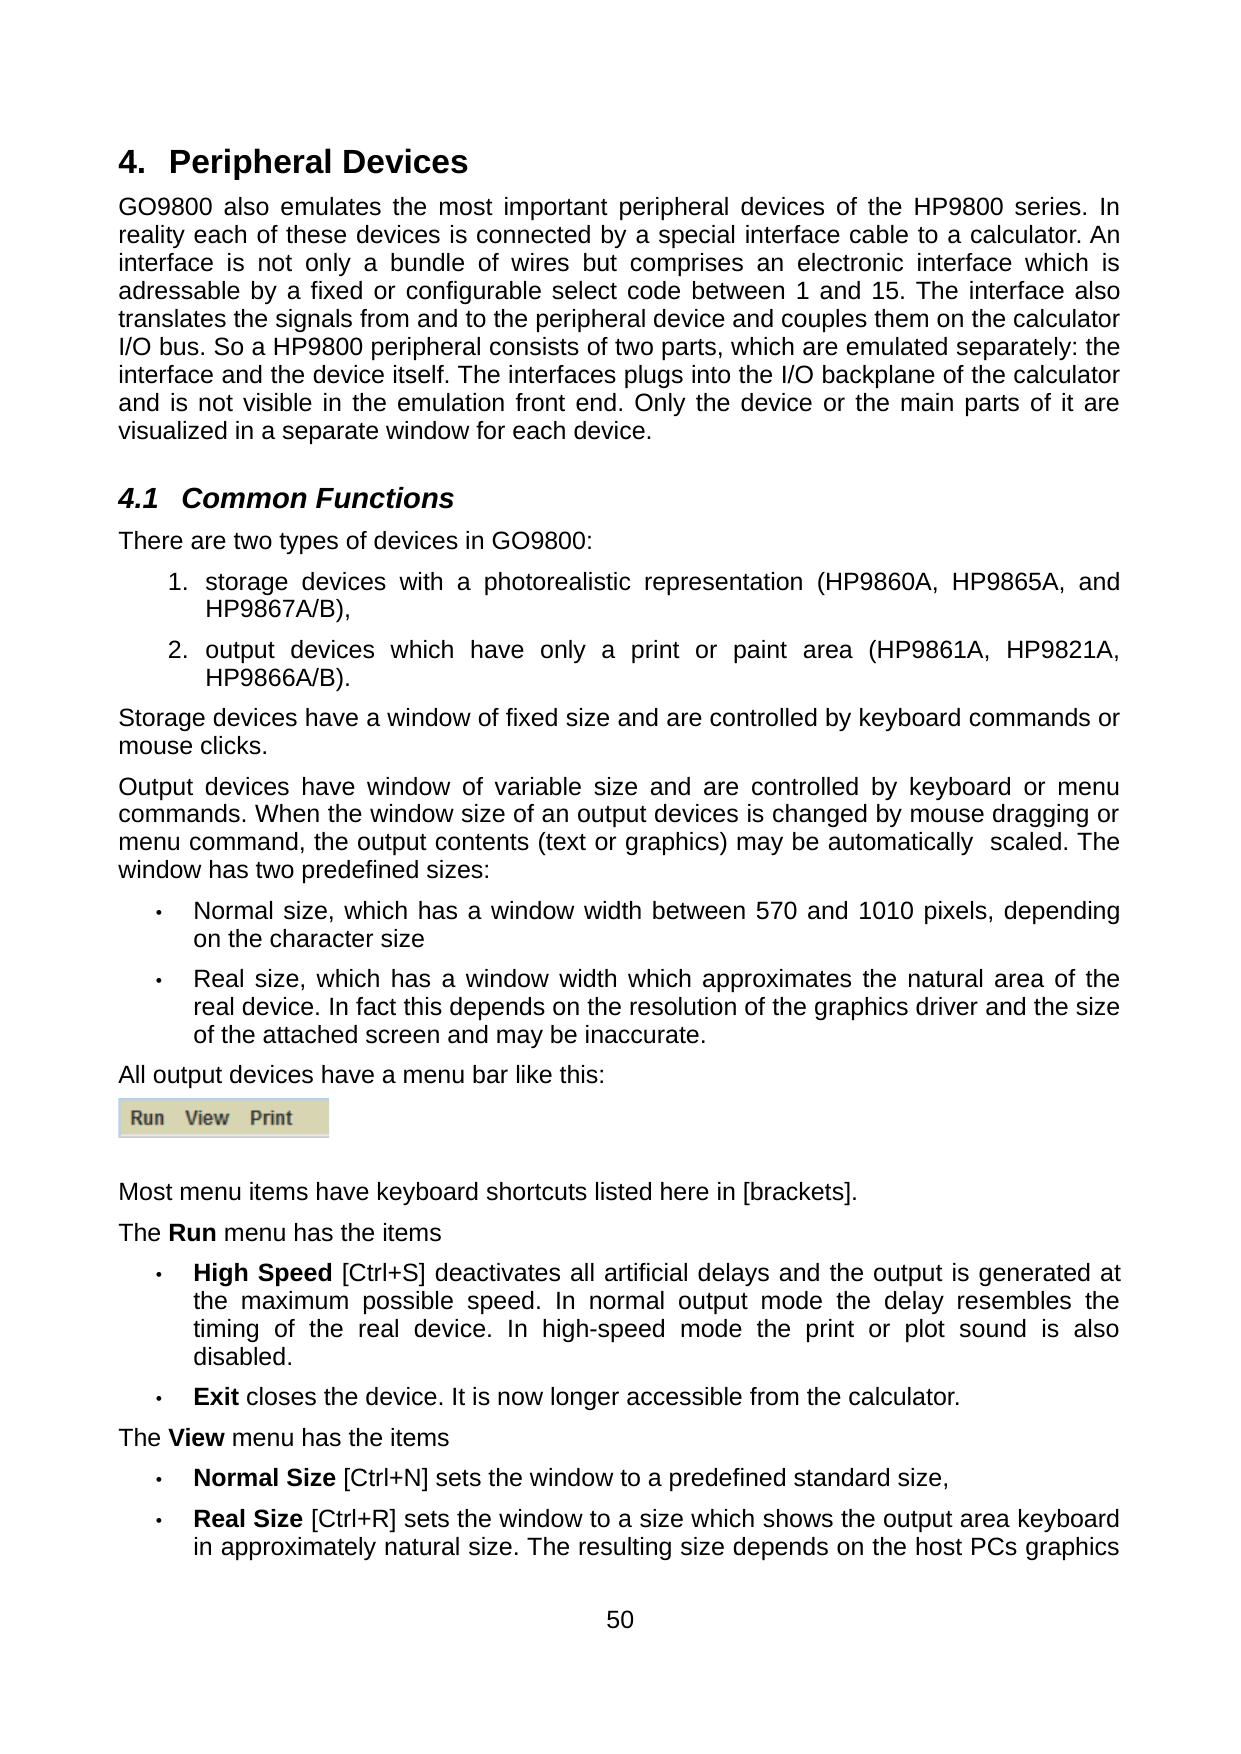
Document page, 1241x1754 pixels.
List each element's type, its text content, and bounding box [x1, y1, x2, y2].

text The View menu has the items [118, 1424, 1122, 1452]
text The Run menu has the items [118, 1219, 1122, 1247]
subtitle Peripheral Devices [118, 143, 1122, 181]
picture [118, 1098, 330, 1138]
text Output devices have window of variable size and are controlled by keyboard or menu commands. When the window size of an output devices is changed by mouse dragging or menu command, the output contents (text or graphics) may be automatically scaled. The window has two predefined sizes: [118, 772, 1122, 884]
list Real size, which has a window width which approximates the natural area of the real device. In fact this depends on the resolution of the graphics driver and the size of the attached screen and may be inaccurate. [156, 965, 1122, 1049]
list output devices which have only a print or paint area (HP9861A, HP9821A, HP9866A/B). [168, 636, 1122, 692]
text GO9800 also emulates the most important peripheral devices of the HP9800 series. In reality each of these devices is connected by a special interface cable to a calculator. An interface is not only a bundle of wires but comprises an electronic interface which is adressable by a fixed or configurable select code between 1 and 15. The interface also translates the signals from and to the peripheral device and couples them on the calculator I/O bus. So a HP9800 peripheral consists of two parts, which are emulated separately: the interface and the device itself. The interfaces plugs into the I/O backplane of the calculator and is not visible in the emulation front end. Only the device or the main parts of it are visualized in a separate window for each device. [118, 193, 1122, 444]
text Storage devices have a window of fixed size and are controlled by keyboard commands or mouse clicks. [118, 704, 1122, 760]
list High Speed [Ctrl+S] deactivates all artificial delays and the output is generated at the maximum possible speed. In normal output mode the delay resembles the timing of the real device. In high-speed mode the print or plot sound is also disabled. [156, 1259, 1122, 1371]
text All output devices have a menu bar like this: [118, 1061, 1122, 1089]
list Normal Size [Ctrl+N] sets the window to a predefined standard size, [156, 1464, 1122, 1492]
text Most menu items have keyboard shortcuts listed here in [brackets]. [118, 1178, 1122, 1206]
text There are two types of devices in GO9800: [118, 527, 1122, 555]
list Real Size [Ctrl+R] sets the window to a size which shows the output area keyboard in approximately natural size. The resulting size depends on the host PCs graphics [156, 1504, 1122, 1560]
list storage devices with a photorealistic representation (HP9860A, HP9865A, and HP9867A/B), [168, 567, 1122, 623]
subtitle Common Functions [118, 482, 1122, 514]
list Exit closes the device. It is now longer accessible from the calculator. [156, 1383, 1122, 1411]
list Normal size, which has a window width between 570 and 1010 pixels, depending on the character size [156, 897, 1122, 952]
